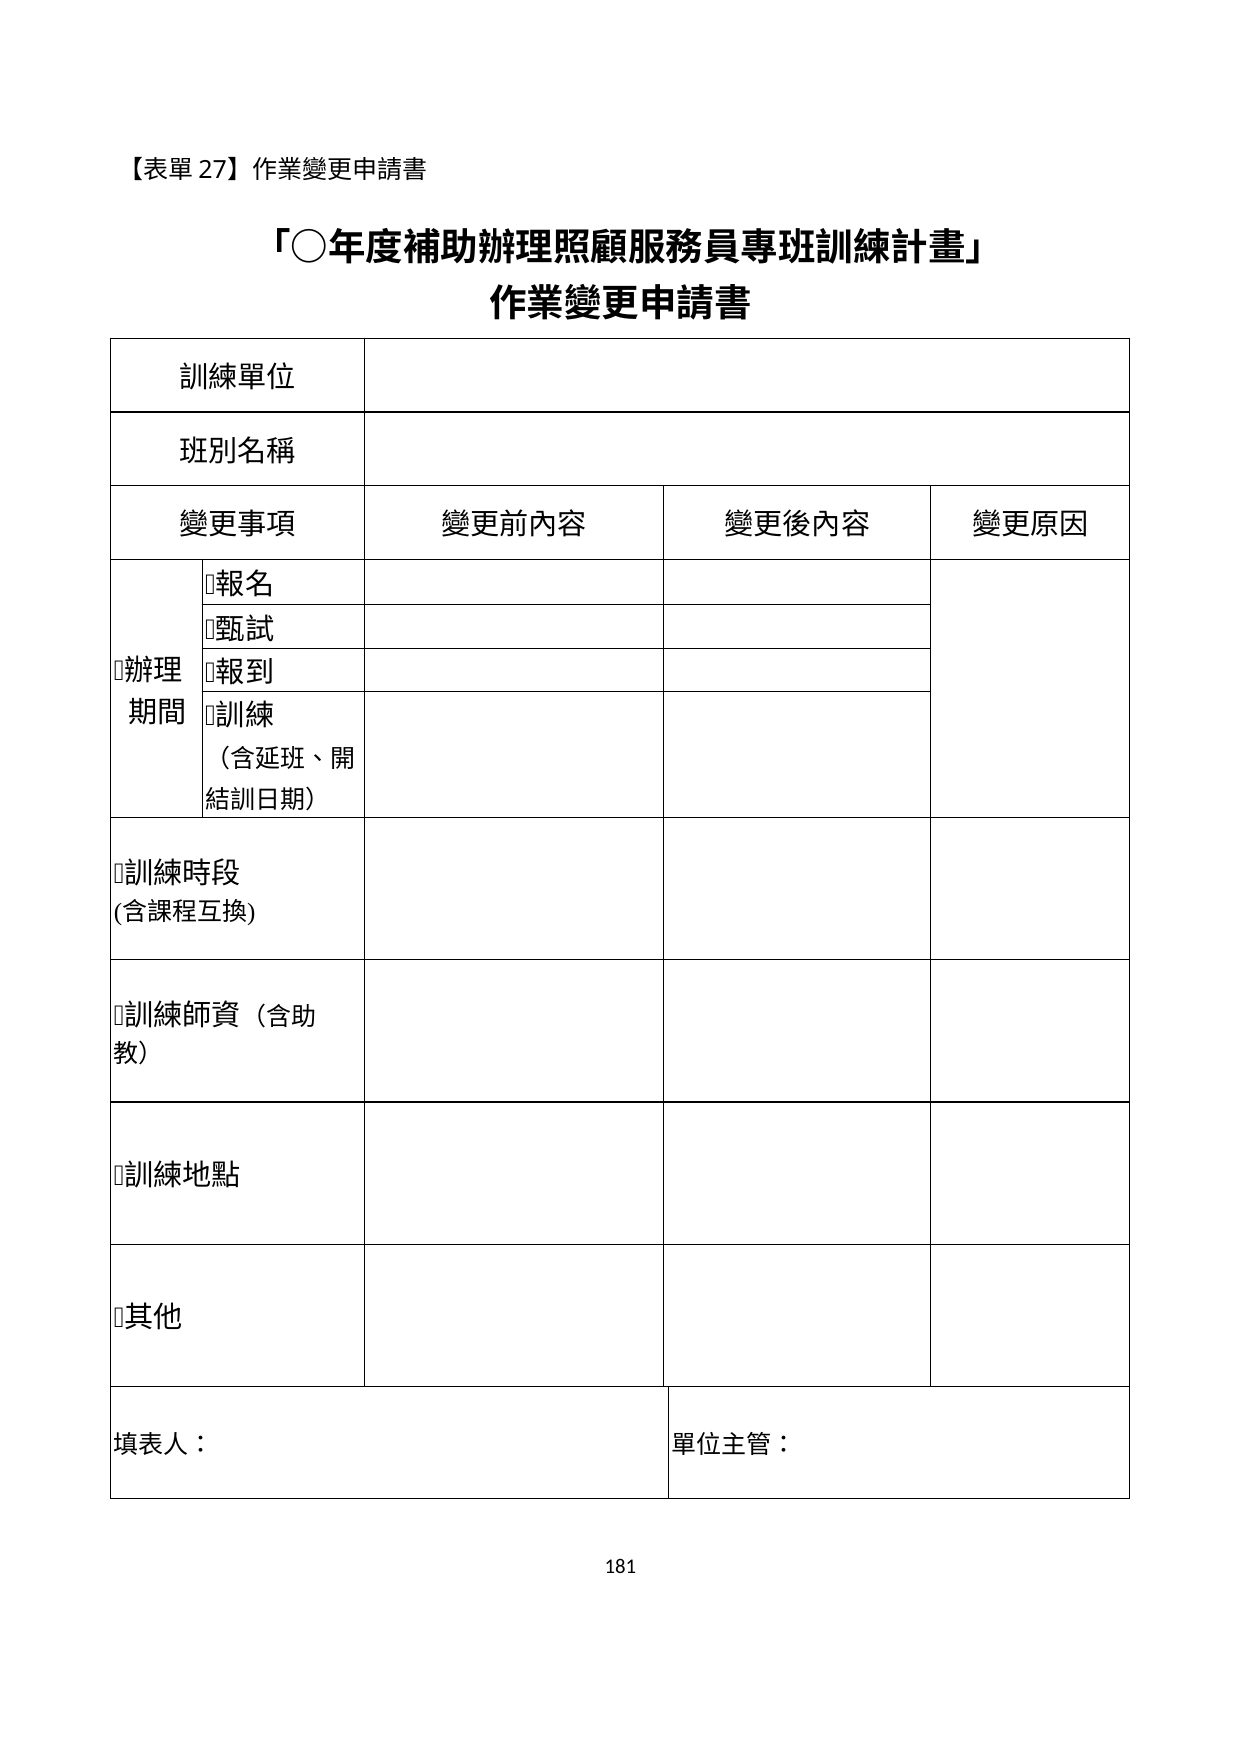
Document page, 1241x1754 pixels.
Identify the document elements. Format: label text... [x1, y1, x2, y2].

table_cell [664, 605, 930, 648]
table_cell [664, 960, 930, 1101]
table_cell [365, 1103, 663, 1244]
table_cell [664, 692, 930, 817]
table_cell 變更原因 [931, 486, 1129, 559]
table_cell 變更事項 [111, 486, 364, 559]
table_cell [365, 692, 663, 817]
table_cell [365, 649, 663, 691]
table_cell [931, 960, 1129, 1101]
table_cell 報名 [203, 560, 364, 604]
table_cell [931, 818, 1129, 959]
table_cell 訓練 （含延班、開結訓日期） [203, 692, 364, 817]
table_cell [664, 818, 930, 959]
table_cell 辦理期間 [111, 560, 202, 817]
table_cell 其他 [111, 1245, 364, 1386]
table_cell [365, 1245, 663, 1386]
table_cell 填表人： [111, 1387, 668, 1498]
table_cell 報到 [203, 649, 364, 691]
table_cell 甄試 [203, 605, 364, 648]
table_cell [365, 818, 663, 959]
table_header [365, 339, 1129, 411]
table_cell [664, 1103, 930, 1244]
text 「○年度補助辦理照顧服務員專班訓練計畫」 [24, 217, 1232, 271]
table_cell 變更後內容 [664, 486, 930, 559]
table_cell [365, 413, 1129, 485]
subtitle 【表單27】作業變更申請書 [118, 150, 1122, 186]
table_cell 訓練時段 (含課程互換) [111, 818, 364, 959]
table_cell [365, 605, 663, 648]
table_cell [664, 1245, 930, 1386]
table_cell 訓練地點 [111, 1103, 364, 1244]
table_cell [931, 560, 1129, 817]
table_cell 班別名稱 [111, 413, 364, 485]
table_cell [365, 960, 663, 1101]
table_cell 單位主管： [669, 1387, 1129, 1498]
table_cell 訓練師資（含助教） [111, 960, 364, 1101]
text 作業變更申請書 [118, 283, 1122, 325]
table_cell [365, 560, 663, 604]
table_cell [664, 560, 930, 604]
table_cell [664, 649, 930, 691]
table_cell 變更前內容 [365, 486, 663, 559]
table_header 訓練單位 [111, 339, 364, 411]
table_cell [931, 1245, 1129, 1386]
table_cell [931, 1103, 1129, 1244]
